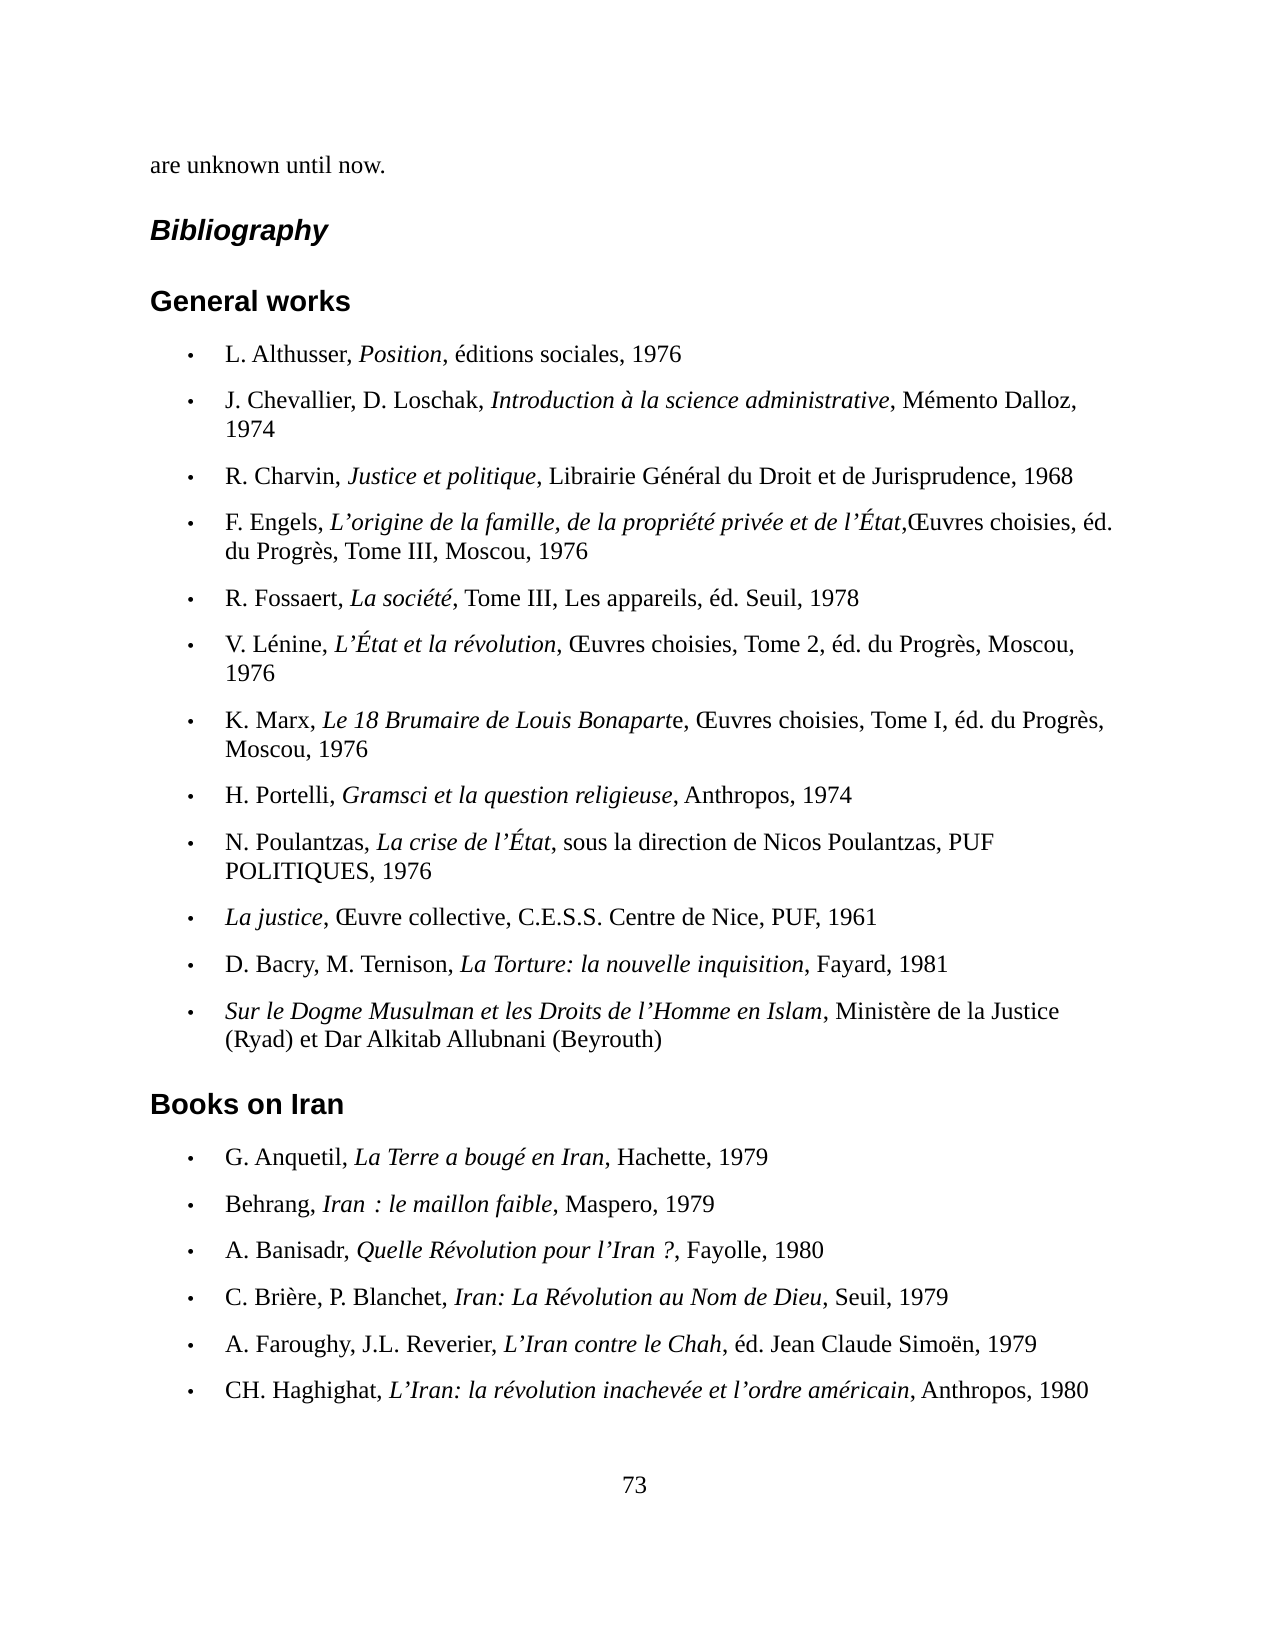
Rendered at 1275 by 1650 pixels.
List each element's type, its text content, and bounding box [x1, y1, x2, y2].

list R. Charvin, Justice et politique, Librairie Général du Droit et de Jurisprudence, 1968 [187, 461, 1125, 489]
list La justice, Œuvre collective, C.E.S.S. Centre de Nice, PUF, 1961 [187, 902, 1125, 931]
text are unknown until now. [150, 150, 1125, 179]
subtitle General works [150, 284, 1125, 317]
list H. Portelli, Gramsci et la question religieuse, Anthropos, 1974 [187, 780, 1125, 809]
list R. Fossaert, La société, Tome III, Les appareils, éd. Seuil, 1978 [187, 583, 1125, 612]
list D. Bacry, M. Ternison, La Torture: la nouvelle inquisition, Fayard, 1981 [187, 949, 1125, 978]
list Behrang, Iran : le maillon faible, Maspero, 1979 [187, 1189, 1125, 1218]
list A. Banisadr, Quelle Révolution pour l’Iran ?, Fayolle, 1980 [187, 1236, 1125, 1264]
list L. Althusser, Position, éditions sociales, 1976 [187, 339, 1125, 367]
subtitle Books on Iran [150, 1087, 1125, 1121]
list V. Lénine, L’État et la révolution, Œuvres choisies, Tome 2, éd. du Progrès, Moscou, 1976 [187, 629, 1125, 687]
subtitle Bibliography [150, 213, 1125, 246]
list C. Brière, P. Blanchet, Iran: La Révolution au Nom de Dieu, Seuil, 1979 [187, 1282, 1125, 1311]
list CH. Haghighat, L’Iran: la révolution inachevée et l’ordre américain, Anthropos, 1980 [187, 1376, 1125, 1404]
list A. Faroughy, J.L. Reverier, L’Iran contre le Chah, éd. Jean Claude Simoën, 1979 [187, 1329, 1125, 1358]
list K. Marx, Le 18 Brumaire de Louis Bonaparte, Œuvres choisies, Tome I, éd. du Progrès, Moscou, 1976 [187, 705, 1125, 762]
list G. Anquetil, La Terre a bougé en Iran, Hachette, 1979 [187, 1142, 1125, 1171]
list Sur le Dogme Musulman et les Droits de l’Homme en Islam, Ministère de la Justice (Ryad) et Dar Alkitab Allubnani (Beyrouth) [187, 996, 1125, 1053]
list F. Engels, L’origine de la famille, de la propriété privée et de l’État,Œuvres choisies, éd. du Progrès, Tome III, Moscou, 1976 [187, 507, 1125, 565]
list J. Chevallier, D. Loschak, Introduction à la science administrative, Mémento Dalloz, 1974 [187, 385, 1125, 443]
list N. Poulantzas, La crise de l’État, sous la direction de Nicos Poulantzas, PUF POLITIQUES, 1976 [187, 827, 1125, 884]
